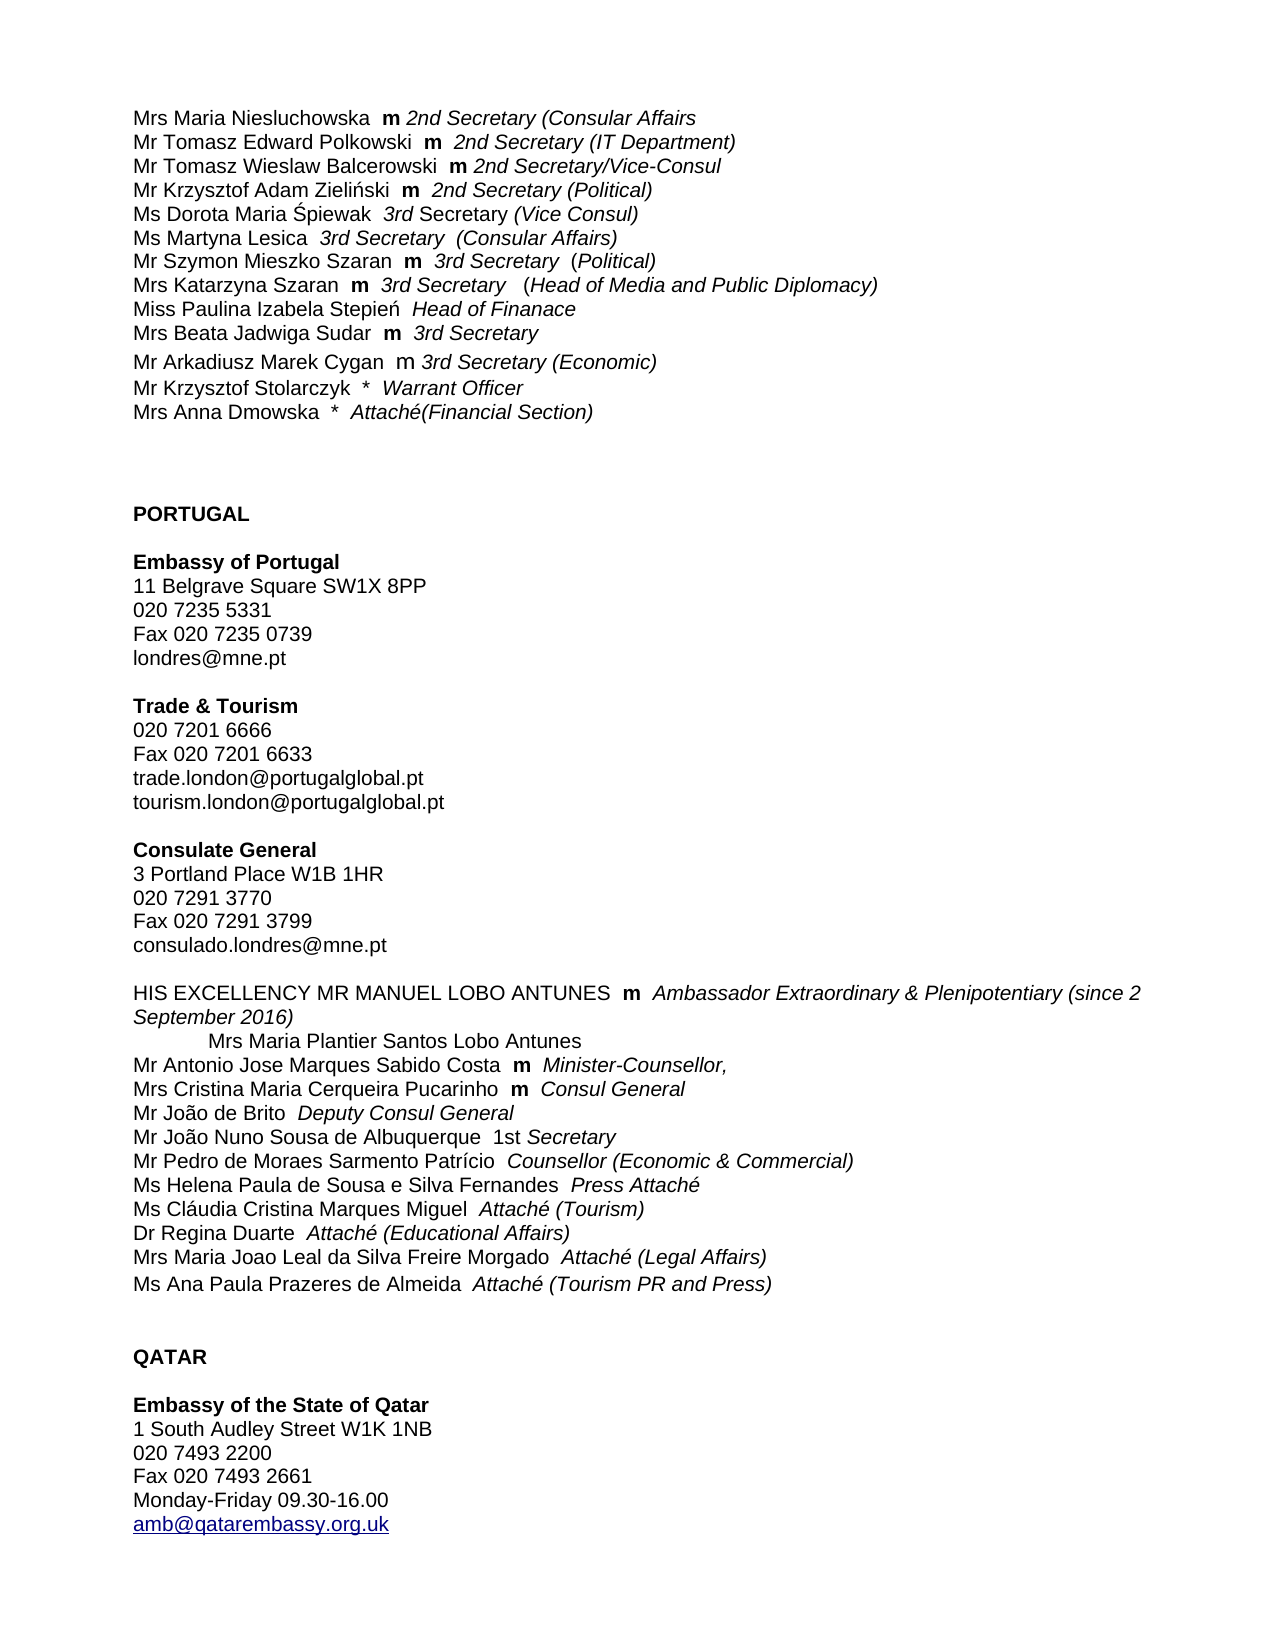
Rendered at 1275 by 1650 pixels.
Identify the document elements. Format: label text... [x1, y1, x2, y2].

text 11 Belgrave Square SW1X 8PP [133, 574, 1181, 598]
text 020 7201 6666 [133, 718, 1181, 742]
text Fax 020 7493 2661 [133, 1464, 1181, 1488]
text tourism.london@portugalglobal.pt [133, 789, 1181, 813]
text Mr Krzysztof Stolarczyk * Warrant Officer [133, 376, 1181, 399]
text Trade & Tourism [133, 694, 1181, 718]
text Fax 020 7291 3799 [133, 909, 1181, 933]
text Mrs Maria Plantier Santos Lobo Antunes [133, 1029, 1181, 1053]
text 020 7235 5331 [133, 598, 1181, 622]
text 020 7493 2200 [133, 1440, 1181, 1464]
text Consulate General [133, 837, 1181, 861]
text Mr João de Brito Deputy Consul General [133, 1101, 1181, 1125]
subtitle QATAR [133, 1344, 1181, 1368]
text Mr Tomasz Edward Polkowski m 2nd Secretary (IT Department) [133, 129, 1181, 153]
text Mr Tomasz Wieslaw Balcerowski m 2nd Secretary/Vice-Consul [133, 153, 1181, 177]
text 020 7291 3770 [133, 885, 1181, 909]
text Ms Helena Paula de Sousa e Silva Fernandes Press Attaché [133, 1173, 1181, 1197]
text Mr Szymon Mieszko Szaran m 3rd Secretary (Political) [133, 249, 1181, 273]
text Mrs Katarzyna Szaran m 3rd Secretary (Head of Media and Public Diplomacy) [133, 273, 1181, 297]
text Embassy of Portugal [133, 550, 1181, 574]
text Monday-Friday 09.30-16.00 [133, 1488, 1181, 1512]
text Mr Krzysztof Adam Zieliński m 2nd Secretary (Political) [133, 177, 1181, 201]
text Ms Martyna Lesica 3rd Secretary (Consular Affairs) [133, 225, 1181, 249]
text Mrs Beata Jadwiga Sudar m 3rd Secretary [133, 321, 1181, 345]
text 1 South Audley Street W1K 1NB [133, 1416, 1181, 1440]
text trade.london@portugalglobal.pt [133, 766, 1181, 789]
text Mrs Cristina Maria Cerqueira Pucarinho m Consul General [133, 1077, 1181, 1101]
text Ms Ana Paula Prazeres de Almeida Attaché (Tourism PR and Press) [133, 1269, 1181, 1297]
text Mr Arkadiusz Marek Cygan m 3rd Secretary (Economic) [133, 345, 1181, 376]
text 3 Portland Place W1B 1HR [133, 861, 1181, 885]
text Mr Pedro de Moraes Sarmento Patrício Counsellor (Economic & Commercial) [133, 1149, 1181, 1173]
text amb@qatarembassy.org.uk [133, 1512, 1181, 1536]
text Ms Cláudia Cristina Marques Miguel Attaché (Tourism) [133, 1197, 1181, 1221]
text Fax 020 7235 0739 [133, 622, 1181, 646]
text HIS EXCELLENCY MR MANUEL LOBO ANTUNES m Ambassador Extraordinary & Plenipotentiary (since 2 September 2016) [133, 981, 1181, 1029]
text Mrs Maria Joao Leal da Silva Freire Morgado Attaché (Legal Affairs) [133, 1245, 1181, 1269]
text Mrs Maria Niesluchowska m 2nd Secretary (Consular Affairs [133, 106, 1181, 129]
text londres@mne.pt [133, 646, 1181, 670]
text Dr Regina Duarte Attaché (Educational Affairs) [133, 1221, 1181, 1245]
text Mr Antonio Jose Marques Sabido Costa m Minister-Counsellor, [133, 1053, 1181, 1077]
text consulado.londres@mne.pt [133, 933, 1181, 957]
text Miss Paulina Izabela Stepień Head of Finanace [133, 297, 1181, 321]
text Mr João Nuno Sousa de Albuquerque 1st Secretary [133, 1125, 1181, 1149]
text Embassy of the State of Qatar [133, 1392, 1181, 1416]
text Ms Dorota Maria Śpiewak 3rd Secretary (Vice Consul) [133, 201, 1181, 225]
text Mrs Anna Dmowska * Attaché(Financial Section) [133, 399, 1181, 423]
text Fax 020 7201 6633 [133, 742, 1181, 766]
text PORTUGAL [133, 502, 1181, 526]
